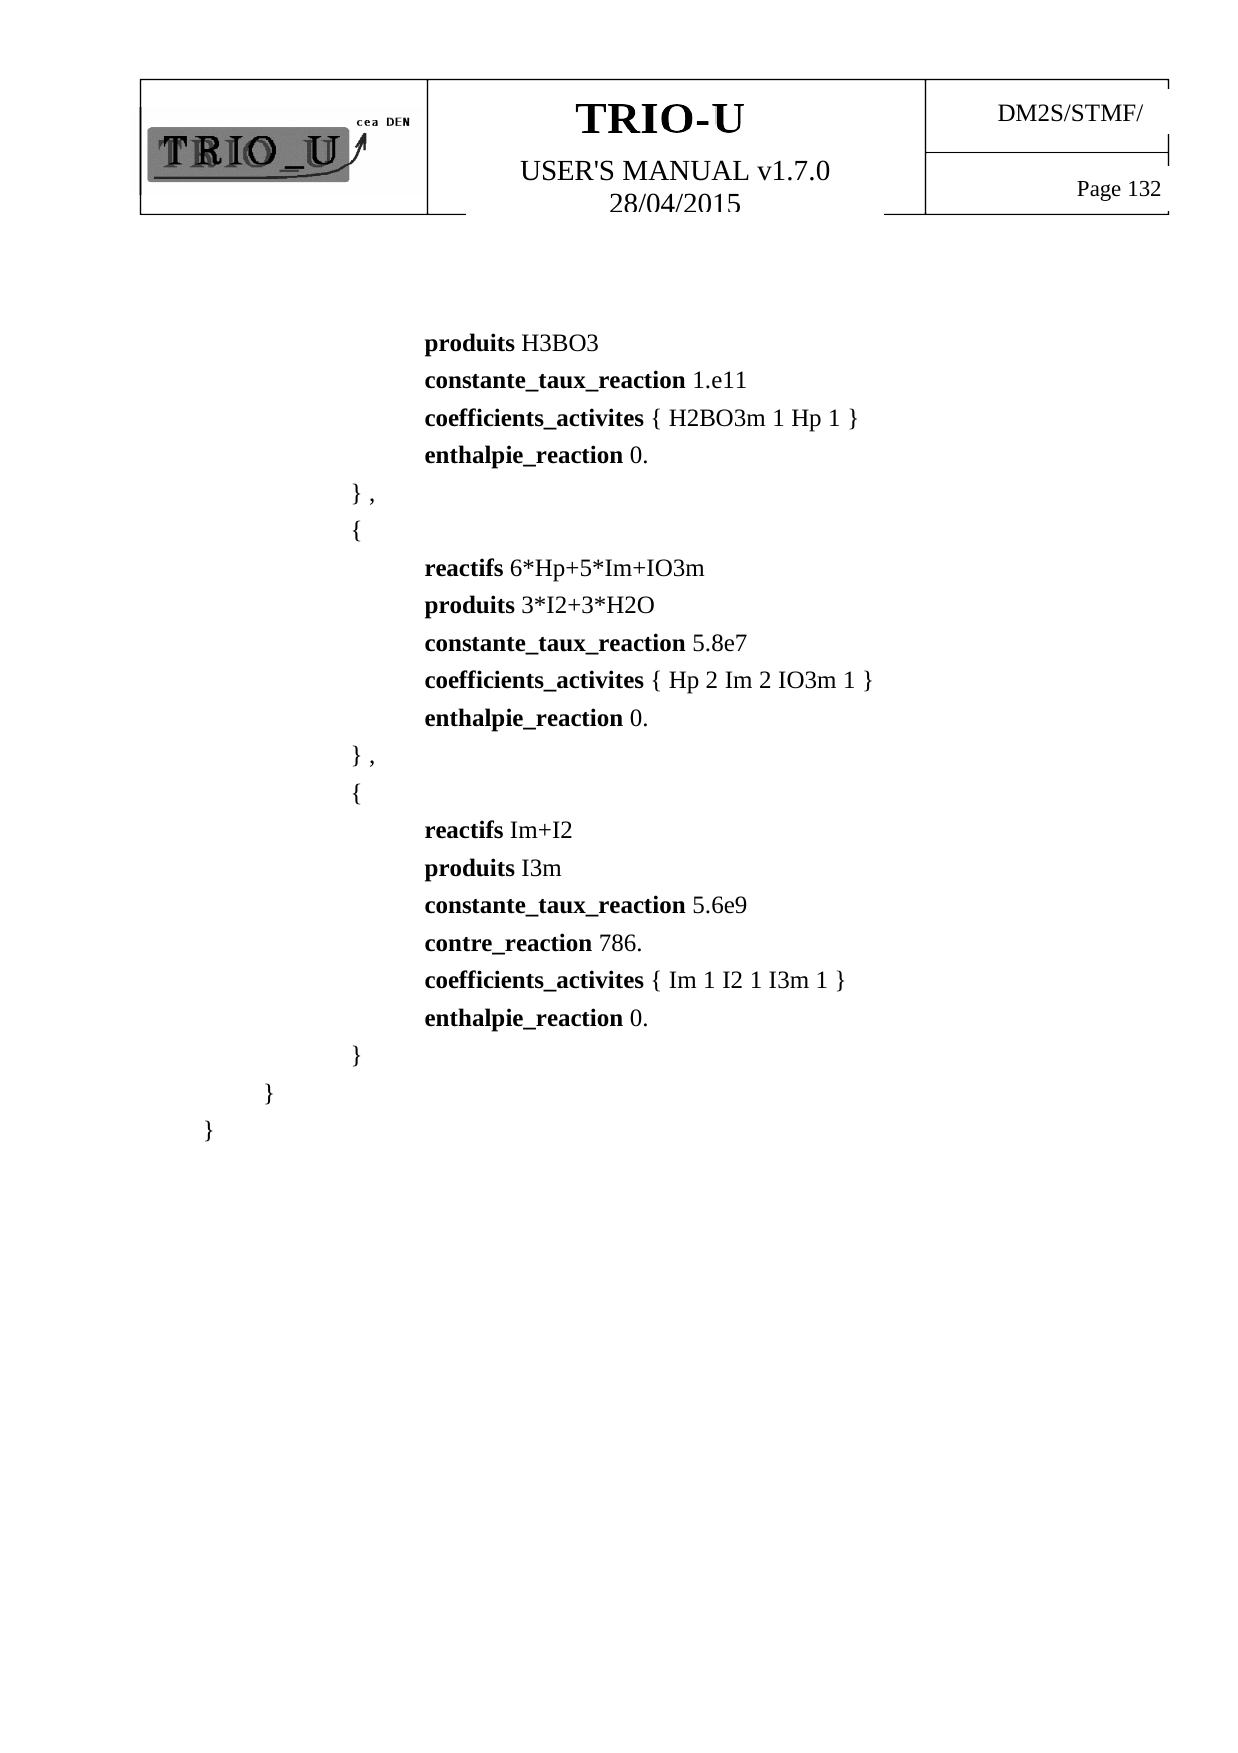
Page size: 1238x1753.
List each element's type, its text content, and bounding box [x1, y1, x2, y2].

text coefficients_activites { Im 1 I2 1 I3m 1 } [203, 957, 1165, 994]
text } [203, 1107, 1165, 1144]
text } [203, 1032, 1165, 1069]
text contre_reaction 786. [203, 919, 1165, 957]
text enthalpie_reaction 0. [203, 994, 1165, 1032]
text constante_taux_reaction 1.e11 [203, 357, 1165, 394]
text produits 3*I2+3*H2O [203, 582, 1165, 619]
text constante_taux_reaction 5.8e7 [203, 619, 1165, 657]
text { [203, 507, 1165, 544]
text produits I3m [203, 844, 1165, 882]
text coefficients_activites { H2BO3m 1 Hp 1 } [203, 394, 1165, 432]
text { [203, 769, 1165, 807]
text produits H3BO3 [203, 319, 1165, 357]
text enthalpie_reaction 0. [203, 694, 1165, 732]
text } , [203, 469, 1165, 507]
text constante_taux_reaction 5.6e9 [203, 882, 1165, 919]
text reactifs Im+I2 [203, 807, 1165, 844]
text coefficients_activites { Hp 2 Im 2 IO3m 1 } [203, 657, 1165, 694]
text } [203, 1069, 1165, 1107]
text reactifs 6*Hp+5*Im+IO3m [203, 544, 1165, 582]
text } , [203, 732, 1165, 769]
text enthalpie_reaction 0. [203, 432, 1165, 469]
